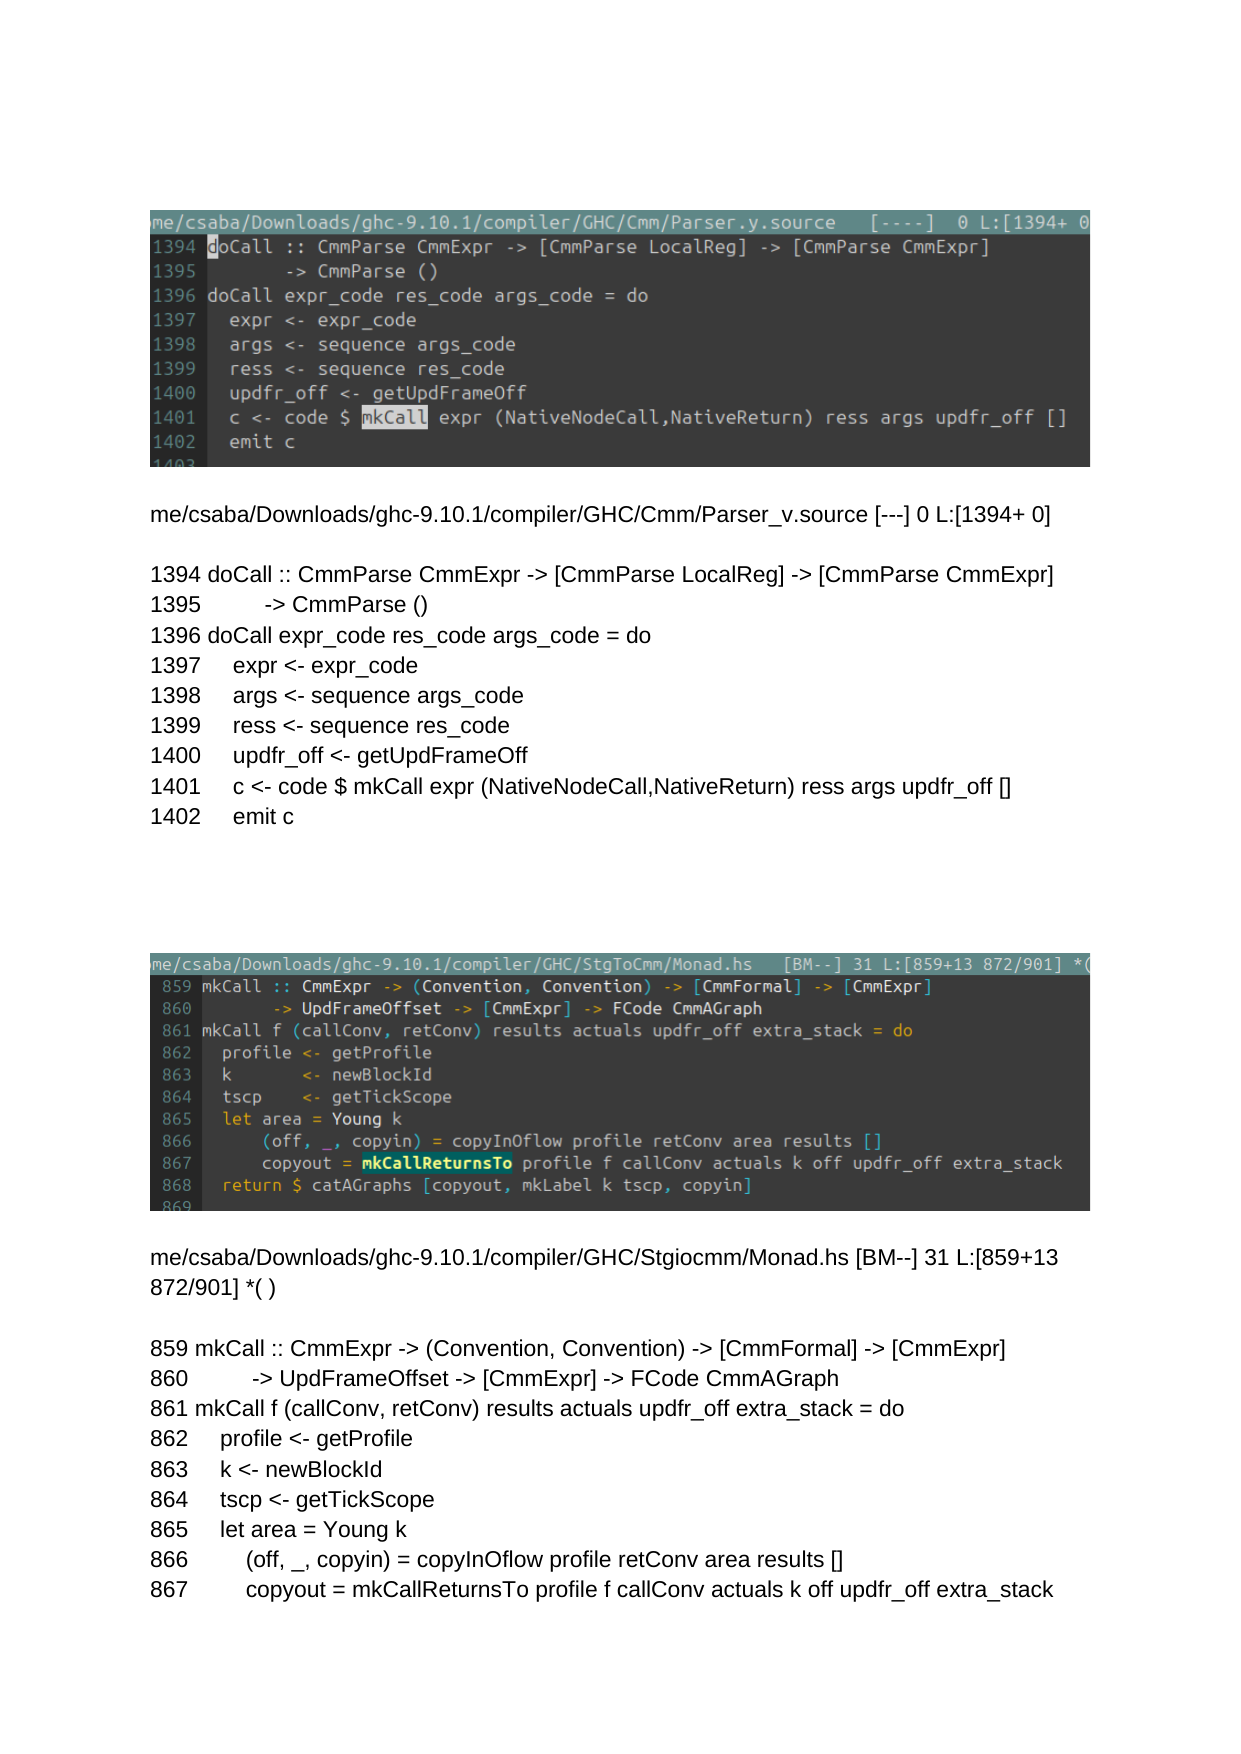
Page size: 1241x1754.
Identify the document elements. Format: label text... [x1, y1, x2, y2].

picture [150, 210, 1091, 467]
picture [150, 953, 1091, 1211]
text 1394 doCall :: CmmParse CmmExpr -> [CmmParse LocalReg] -> [CmmParse CmmExpr] [150, 561, 1090, 587]
text 1401 c <- code $ mkCall expr (NativeNodeCall,NativeReturn) ress args updfr_off [] [150, 773, 1090, 799]
text 1395 -> CmmParse () [150, 591, 1090, 618]
text 863 k <- newBlockId [150, 1456, 1090, 1482]
text 867 copyout = mkCallReturnsTo profile f callConv actuals k off updfr_off extra_stack [150, 1576, 1090, 1603]
text me/csaba/Downloads/ghc-9.10.1/compiler/GHC/Stgiocmm/Monad.hs [BM--] 31 L:[859+13 872/901] *( ) [150, 1244, 1090, 1301]
text 1400 updfr_off <- getUpdFrameOff [150, 742, 1090, 769]
text 865 let area = Young k [150, 1516, 1090, 1542]
text 1396 doCall expr_code res_code args_code = do [150, 622, 1090, 648]
text 866 (off, _, copyin) = copyInOflow profile retConv area results [] [150, 1546, 1090, 1573]
text me/csaba/Downloads/ghc-9.10.1/compiler/GHC/Cmm/Parser_v.source [---] 0 L:[1394+ 0] [150, 501, 1090, 527]
text 1398 args <- sequence args_code [150, 682, 1090, 708]
text 861 mkCall f (callConv, retConv) results actuals updfr_off extra_stack = do [150, 1395, 1090, 1422]
text 864 tscp <- getTickScope [150, 1486, 1090, 1512]
text 1402 emit c [150, 803, 1090, 829]
text 860 -> UpdFrameOffset -> [CmmExpr] -> FCode CmmAGraph [150, 1365, 1090, 1391]
text 862 profile <- getProfile [150, 1425, 1090, 1452]
text 1399 ress <- sequence res_code [150, 712, 1090, 738]
text 859 mkCall :: CmmExpr -> (Convention, Convention) -> [CmmFormal] -> [CmmExpr] [150, 1335, 1090, 1361]
text 1397 expr <- expr_code [150, 652, 1090, 678]
